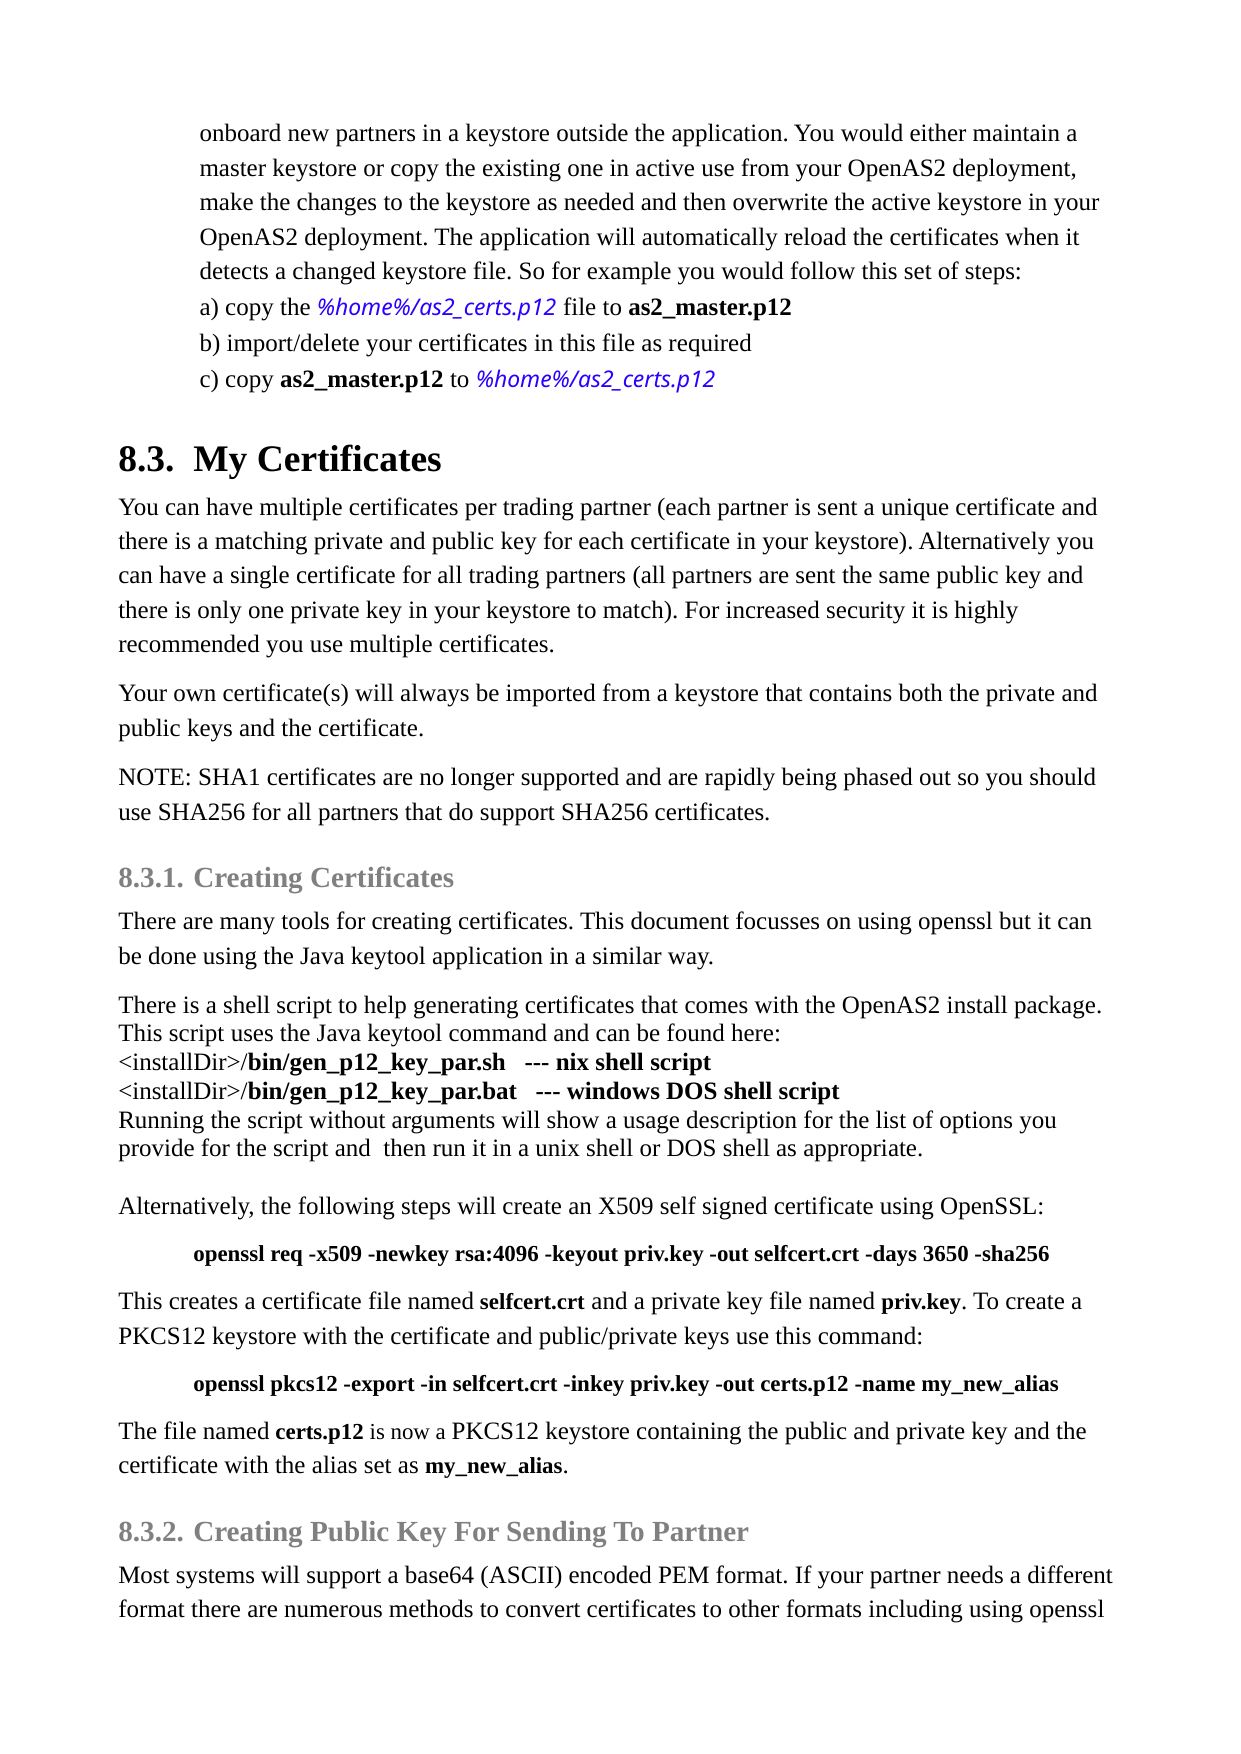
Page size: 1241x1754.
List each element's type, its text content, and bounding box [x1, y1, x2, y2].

text Your own certificate(s) will always be imported from a keystore that contains both the private and public keys and the certificate. [118, 678, 1122, 742]
text Alternatively, the following steps will create an X509 self signed certificate using OpenSSL: [118, 1191, 1122, 1220]
text The file named certs.p12 is now a PKCS12 keystore containing the public and private key and the certificate with the alias set as my_new_alias. [118, 1416, 1122, 1479]
subtitle Creating Certificates [118, 860, 1122, 894]
subtitle My Certificates [118, 436, 1122, 479]
list onboard new partners in a keystore outside the application. You would either maintain a master keystore or copy the existing one in active use from your OpenAS2 deployment, make the changes to the keystore as needed and then overwrite the active keystore in your OpenAS2 deployment. The application will automatically reload the certificates when it detects a changed keystore file. So for example you would follow this set of steps: a) copy the %home%/as2_certs.p12 file to as2_master.p12 b) import/delete your certificates in this file as required c) copy as2_master.p12 to %home%/as2_certs.p12 [162, 118, 1122, 394]
text openssl req -x509 -newkey rsa:4096 -keyout priv.key -out selfcert.crt -days 3650 -sha256 [193, 1240, 1122, 1266]
text You can have multiple certificates per trading partner (each partner is sent a unique certificate and there is a matching private and public key for each certificate in your keystore). Alternatively you can have a single certificate for all trading partners (all partners are sent the same public key and there is only one private key in your keystore to match). For increased security it is highly recommended you use multiple certificates. [118, 492, 1122, 658]
text NOTE: SHA1 certificates are no longer supported and are rapidly being phased out so you should use SHA256 for all partners that do support SHA256 certificates. [118, 762, 1122, 825]
text <installDir>/bin/gen_p12_key_par.bat --- windows DOS shell script [118, 1076, 1122, 1105]
text There is a shell script to help generating certificates that comes with the OpenAS2 install package. This script uses the Java keytool command and can be found here: <installDir>/bin/gen_p12_key_par.sh --- nix shell script [118, 990, 1122, 1076]
text Running the script without arguments will show a usage description for the list of options you provide for the script and then run it in a unix shell or DOS shell as appropriate. [118, 1105, 1122, 1162]
text Most systems will support a base64 (ASCII) encoded PEM format. If your partner needs a different format there are numerous methods to convert certificates to other formats including using openssl [118, 1560, 1122, 1623]
text There are many tools for creating certificates. This document focusses on using openssl but it can be done using the Java keytool application in a similar way. [118, 906, 1122, 969]
subtitle Creating Public Key For Sending To Partner [118, 1514, 1122, 1548]
text This creates a certificate file named selfcert.crt and a private key file named priv.key. To create a PKCS12 keystore with the certificate and public/private keys use this command: [118, 1286, 1122, 1349]
text openssl pkcs12 -export -in selfcert.crt -inkey priv.key -out certs.p12 -name my_new_alias [193, 1370, 1122, 1396]
